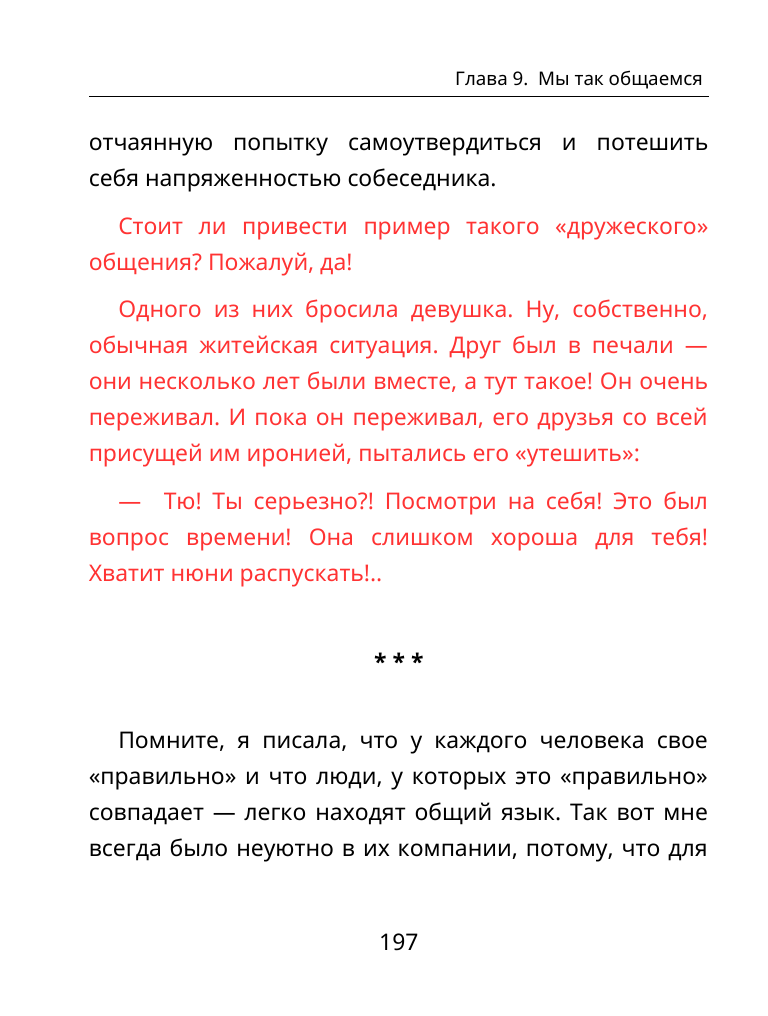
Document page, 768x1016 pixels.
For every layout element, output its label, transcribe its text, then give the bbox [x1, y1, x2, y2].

text отчаянную попытку самоутвердиться и потешить себя напряженностью собеседника. [88, 126, 709, 193]
list Тю! Ты серьезно?! Посмотри на себя! Это был вопрос времени! Она слишком хороша для тебя! Хватит нюни распускать!.. [88, 485, 709, 588]
subtitle * * * [88, 646, 709, 677]
text Одного из них бросила девушка. Ну, собственно, обычная житейская ситуация. Друг был в печали — они несколько лет были вместе, а тут такое! Он очень переживал. И пока он переживал, его друзья со всей присущей им иронией, пытались его «утешить»: [88, 293, 709, 468]
text Стоит ли привести пример такого «дружеского» общения? Пожалуй, да! [88, 210, 709, 277]
text Помните, я писала, что у каждого человека свое «правильно» и что люди, у которых это «правильно» совпадает — легко находят общий язык. Так вот мне всегда было неуютно в их компании, потому, что для [88, 724, 709, 863]
